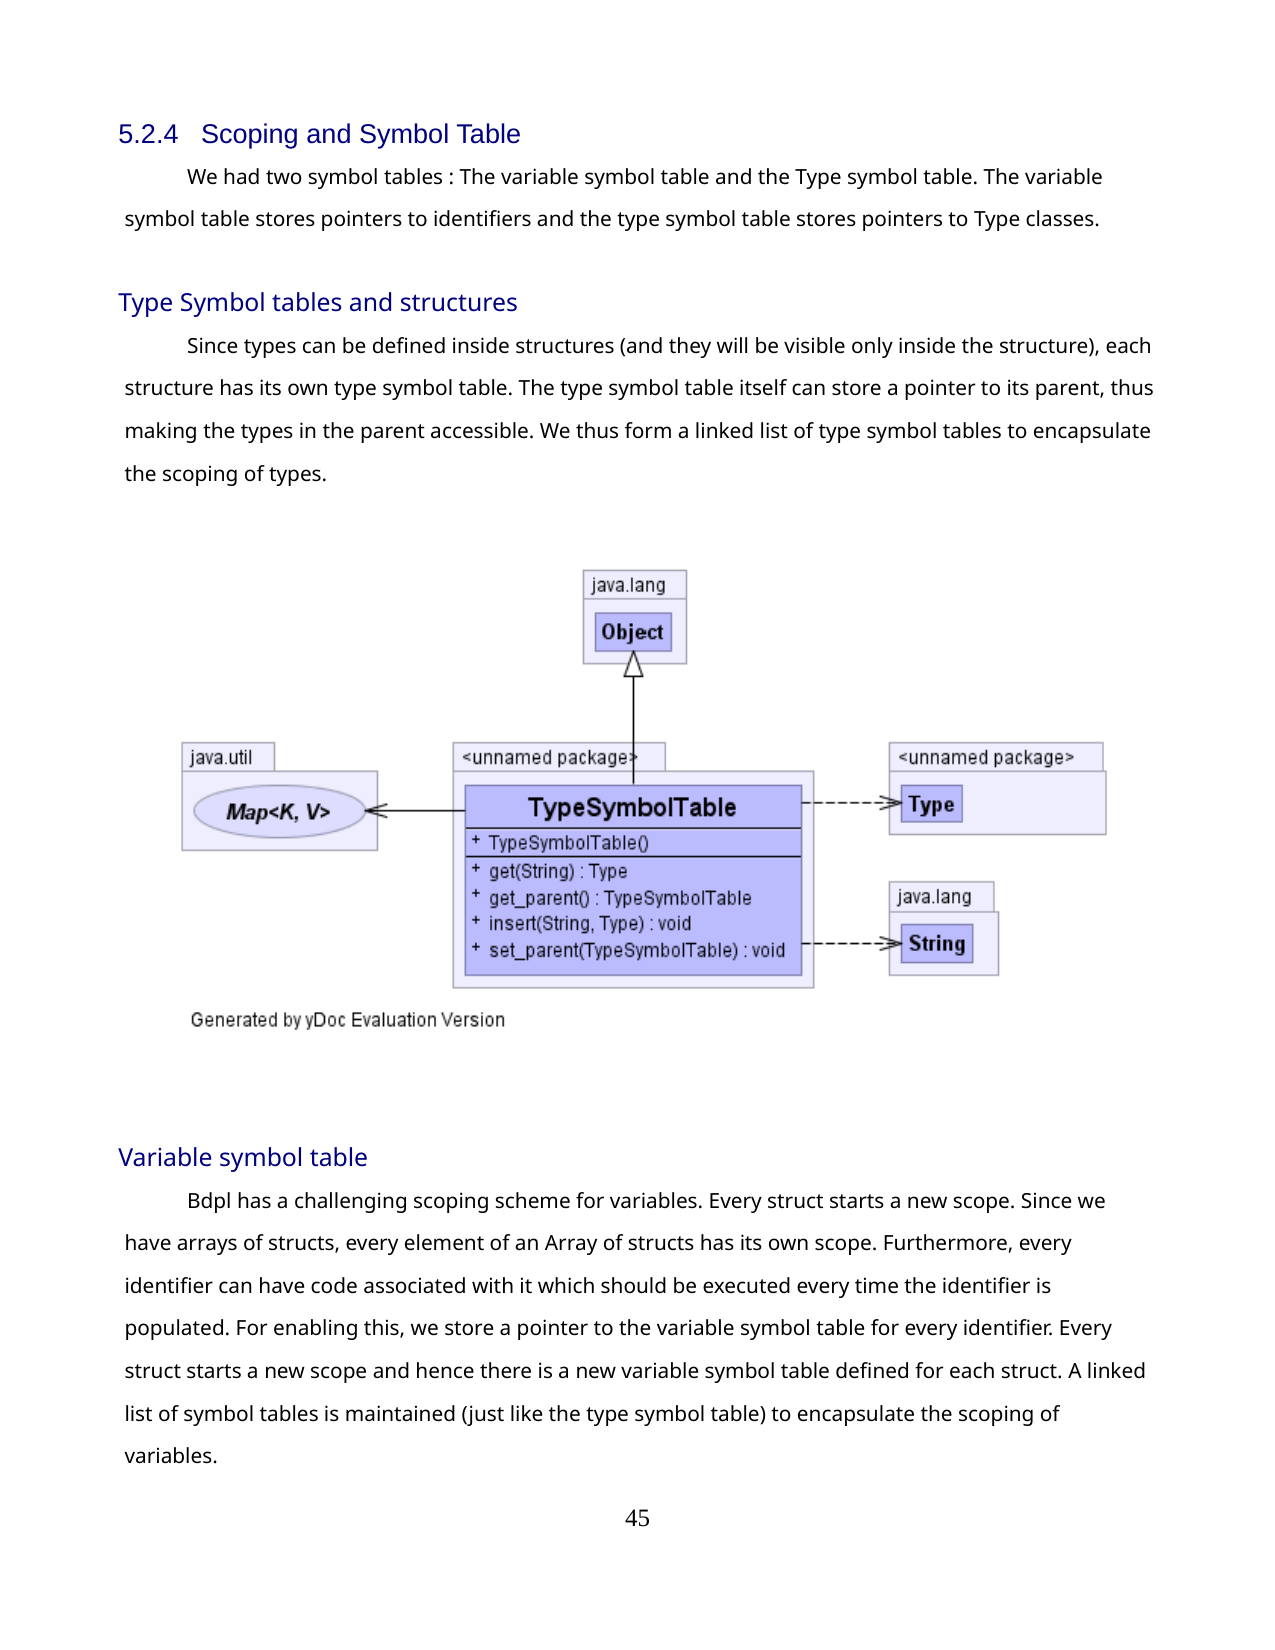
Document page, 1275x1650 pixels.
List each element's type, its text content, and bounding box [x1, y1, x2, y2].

subtitle Variable symbol table [118, 1139, 1157, 1173]
text We had two symbol tables : The variable symbol table and the Type symbol table. The variable symbol table stores pointers to identifiers and the type symbol table stores pointers to Type classes. [124, 162, 1157, 233]
subtitle Type Symbol tables and structures [118, 284, 1157, 318]
subtitle Scoping and Symbol Table [118, 118, 1157, 149]
text Bdpl has a challenging scoping scheme for variables. Every struct starts a new scope. Since we have arrays of structs, every element of an Array of structs has its own scope. Furthermore, every identifier can have code associated with it which should be executed every time the identifier is populated. For enabling this, we store a pointer to the variable symbol table for every identifier. Every struct starts a new scope and hence there is a new variable symbol table defined for each struct. A linked list of symbol tables is maintained (just like the type symbol table) to encapsulate the scoping of variables. [124, 1186, 1157, 1470]
text Since types can be defined inside structures (and they will be visible only inside the structure), each structure has its own type symbol table. The type symbol table itself can store a pointer to its parent, thus making the types in the parent accessible. We thus form a linked list of type symbol tables to encapsulate the scoping of types. [124, 331, 1157, 487]
